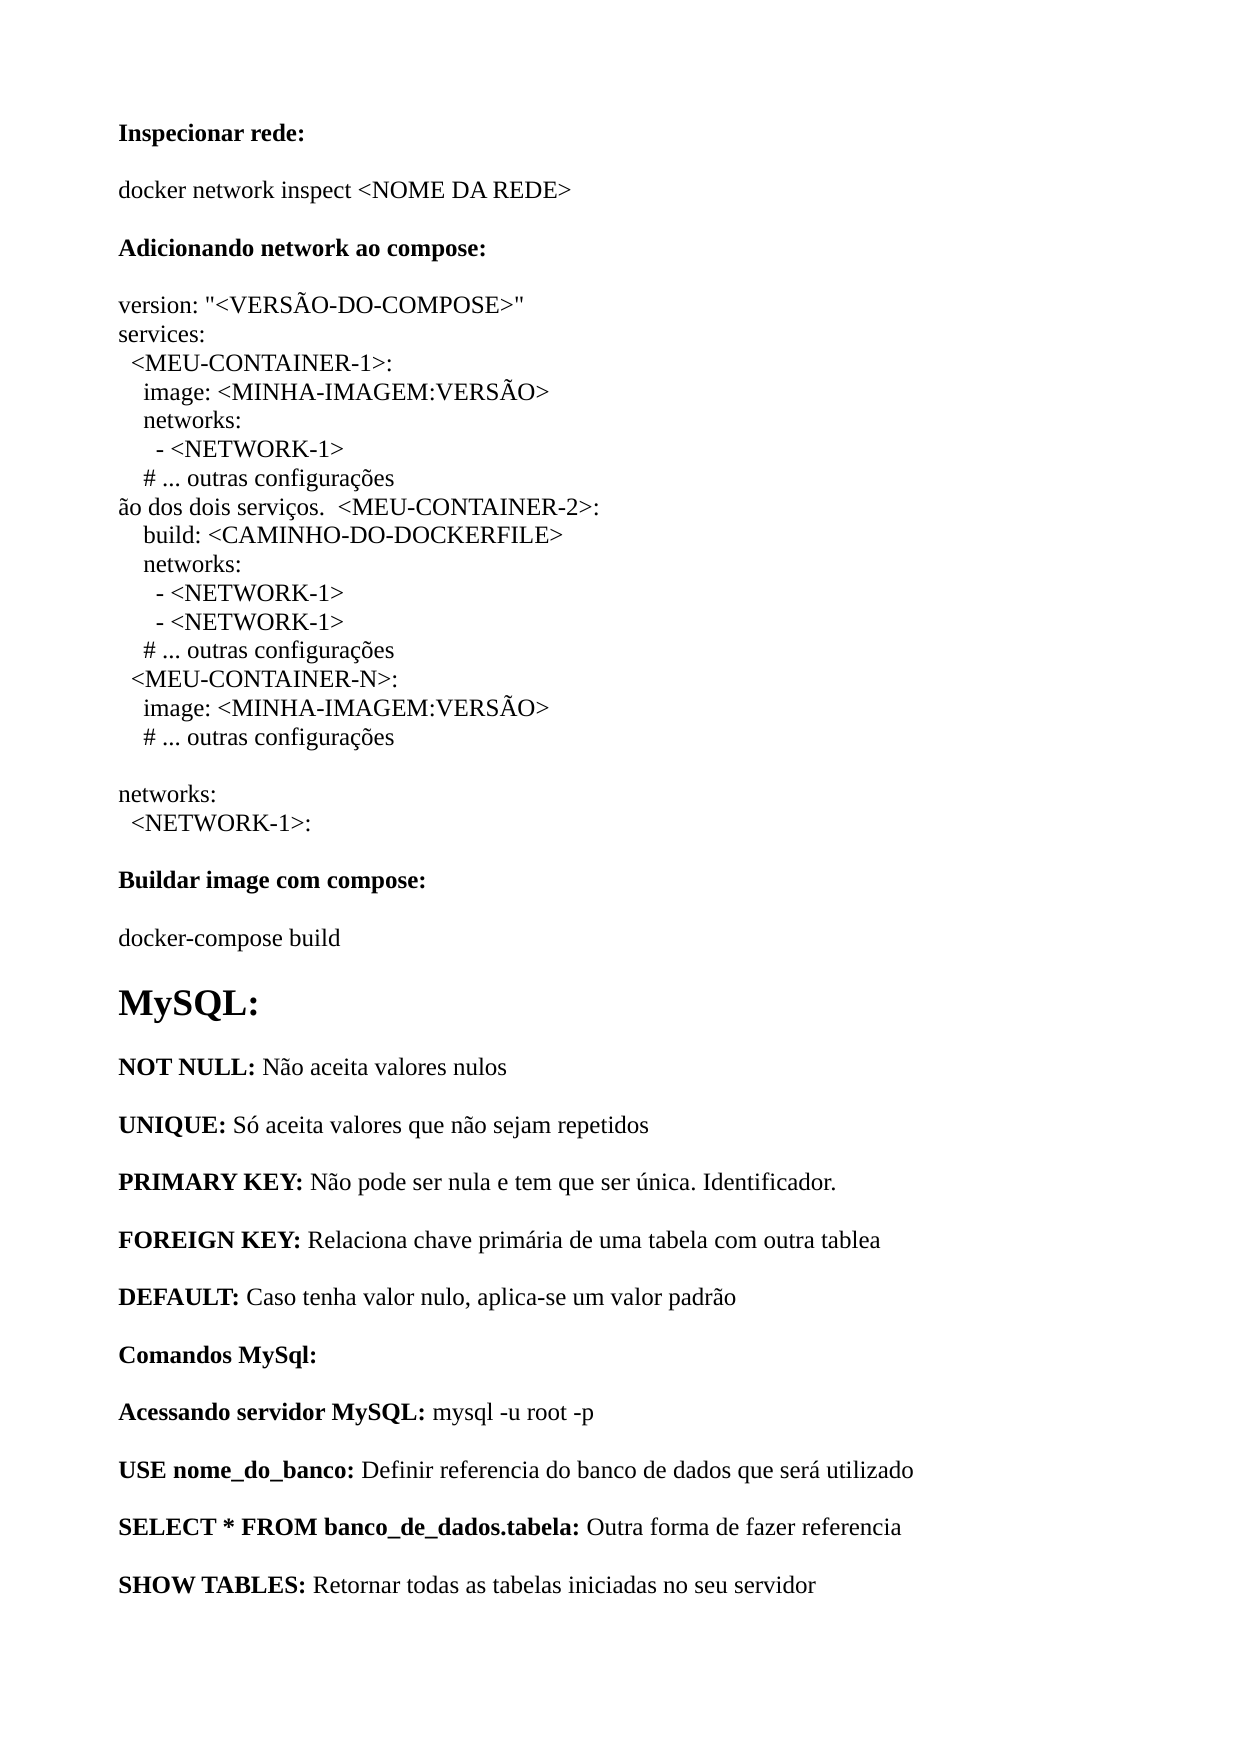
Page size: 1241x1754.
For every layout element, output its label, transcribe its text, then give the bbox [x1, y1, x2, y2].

text DEFAULT: Caso tenha valor nulo, aplica-se um valor padrão [118, 1282, 1122, 1311]
text # ... outras configurações [118, 636, 1122, 664]
text UNIQUE: Só aceita valores que não sejam repetidos [118, 1110, 1122, 1139]
text build: <CAMINHO-DO-DOCKERFILE> [118, 521, 1122, 549]
text networks: [118, 549, 1122, 578]
text docker network inspect <NOME DA REDE> [118, 176, 1122, 204]
text - <NETWORK-1> [118, 578, 1122, 607]
text ão dos dois serviços. <MEU-CONTAINER-2>: [118, 492, 1122, 521]
text # ... outras configurações [118, 463, 1122, 492]
text image: <MINHA-IMAGEM:VERSÃO> [118, 693, 1122, 722]
text <MEU-CONTAINER-1>: [118, 348, 1122, 377]
text Inspecionar rede: [118, 118, 1122, 147]
text - <NETWORK-1> [118, 434, 1122, 463]
text <NETWORK-1>: [118, 808, 1122, 837]
text image: <MINHA-IMAGEM:VERSÃO> [118, 377, 1122, 406]
text Comandos MySql: [118, 1340, 1122, 1369]
text USE nome_do_banco: Definir referencia do banco de dados que será utilizado [118, 1455, 1122, 1484]
text # ... outras configurações [118, 722, 1122, 751]
text Acessando servidor MySQL: mysql -u root -p [118, 1397, 1122, 1426]
text networks: [118, 406, 1122, 434]
text SHOW TABLES: Retornar todas as tabelas iniciadas no seu servidor [118, 1570, 1122, 1599]
text SELECT * FROM banco_de_dados.tabela: Outra forma de fazer referencia [118, 1512, 1122, 1541]
text docker-compose build [118, 923, 1122, 952]
text networks: [118, 779, 1122, 808]
text services: [118, 319, 1122, 348]
text PRIMARY KEY: Não pode ser nula e tem que ser única. Identificador. [118, 1167, 1122, 1196]
text - <NETWORK-1> [118, 607, 1122, 636]
text MySQL: [118, 981, 1122, 1024]
text version: "<VERSÃO-DO-COMPOSE>" [118, 291, 1122, 319]
text FOREIGN KEY: Relaciona chave primária de uma tabela com outra tablea [118, 1225, 1122, 1254]
text Adicionando network ao compose: [118, 233, 1122, 262]
text Buildar image com compose: [118, 866, 1122, 894]
list NOT NULL: Não aceita valores nulos [118, 1052, 1122, 1081]
text <MEU-CONTAINER-N>: [118, 664, 1122, 693]
